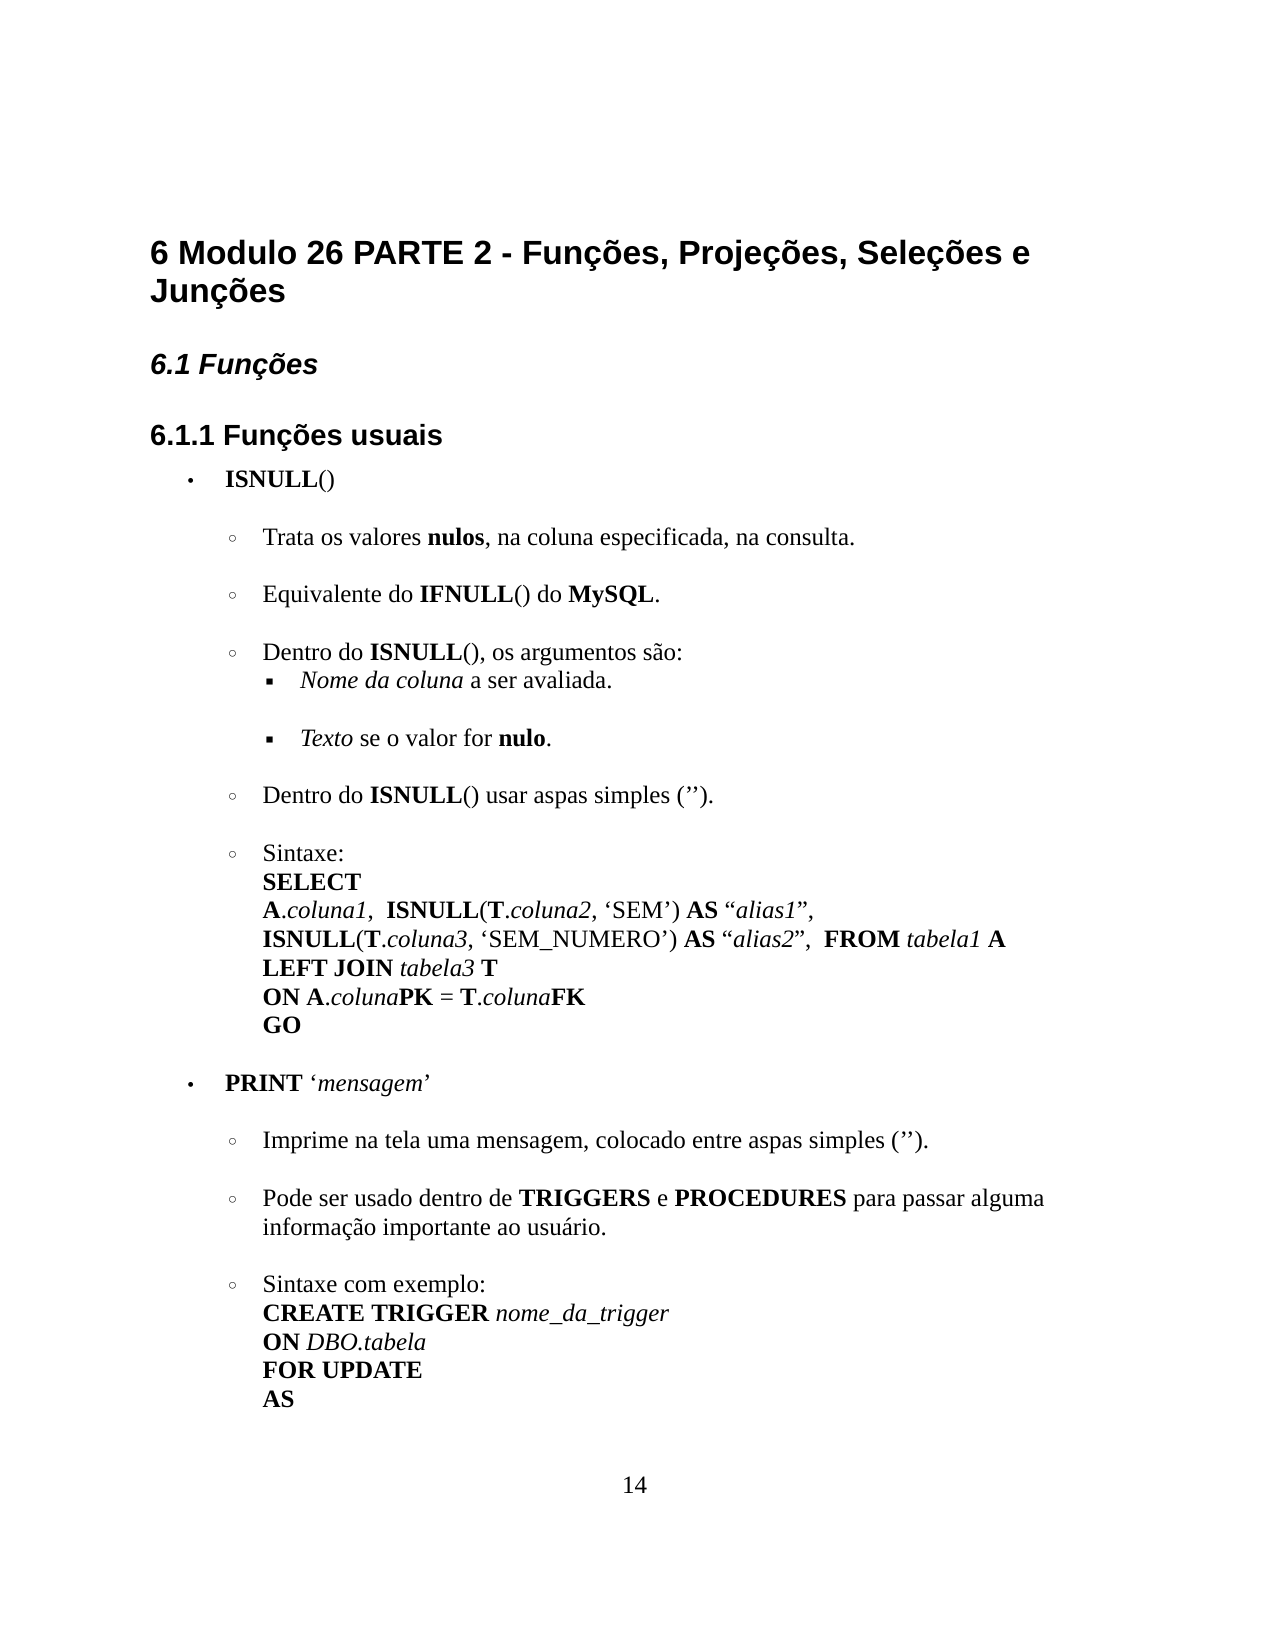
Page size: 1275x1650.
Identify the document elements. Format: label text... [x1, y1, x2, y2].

list Imprime na tela uma mensagem, colocado entre aspas simples (’’). [225, 1126, 1125, 1183]
subtitle 6.1 Funções [150, 347, 1125, 381]
subtitle 6.1.1 Funções usuais [150, 418, 1125, 452]
list Trata os valores nulos, na coluna especificada, na consulta. [225, 522, 1125, 579]
subtitle 6 Modulo 26 PARTE 2 - Funções, Projeções, Seleções e Junções [150, 232, 1125, 310]
list ISNULL() [187, 464, 1125, 522]
list Texto se o valor for nulo. [262, 723, 1125, 781]
list [187, 150, 1125, 179]
list Equivalente do IFNULL() do MySQL. [225, 579, 1125, 637]
list Sintaxe com exemplo: CREATE TRIGGER nome_da_trigger ON DBO.tabela FOR UPDATE AS [225, 1269, 1125, 1413]
list Dentro do ISNULL() usar aspas simples (’’). [225, 781, 1125, 838]
list PRINT ‘mensagem’ [187, 1068, 1125, 1126]
list Sintaxe: SELECT A.coluna1, ISNULL(T.coluna2, ‘SEM’) AS “alias1”, ISNULL(T.coluna3, ‘SEM_NUMERO’) AS “alias2”, FROM tabela1 A LEFT JOIN tabela3 T ON A.colunaPK = T.colunaFK GO [225, 838, 1125, 1068]
list Dentro do ISNULL(), os argumentos são: [225, 637, 1125, 666]
list Nome da coluna a ser avaliada. [262, 666, 1125, 723]
list Pode ser usado dentro de TRIGGERS e PROCEDURES para passar alguma informação importante ao usuário. [225, 1183, 1125, 1269]
